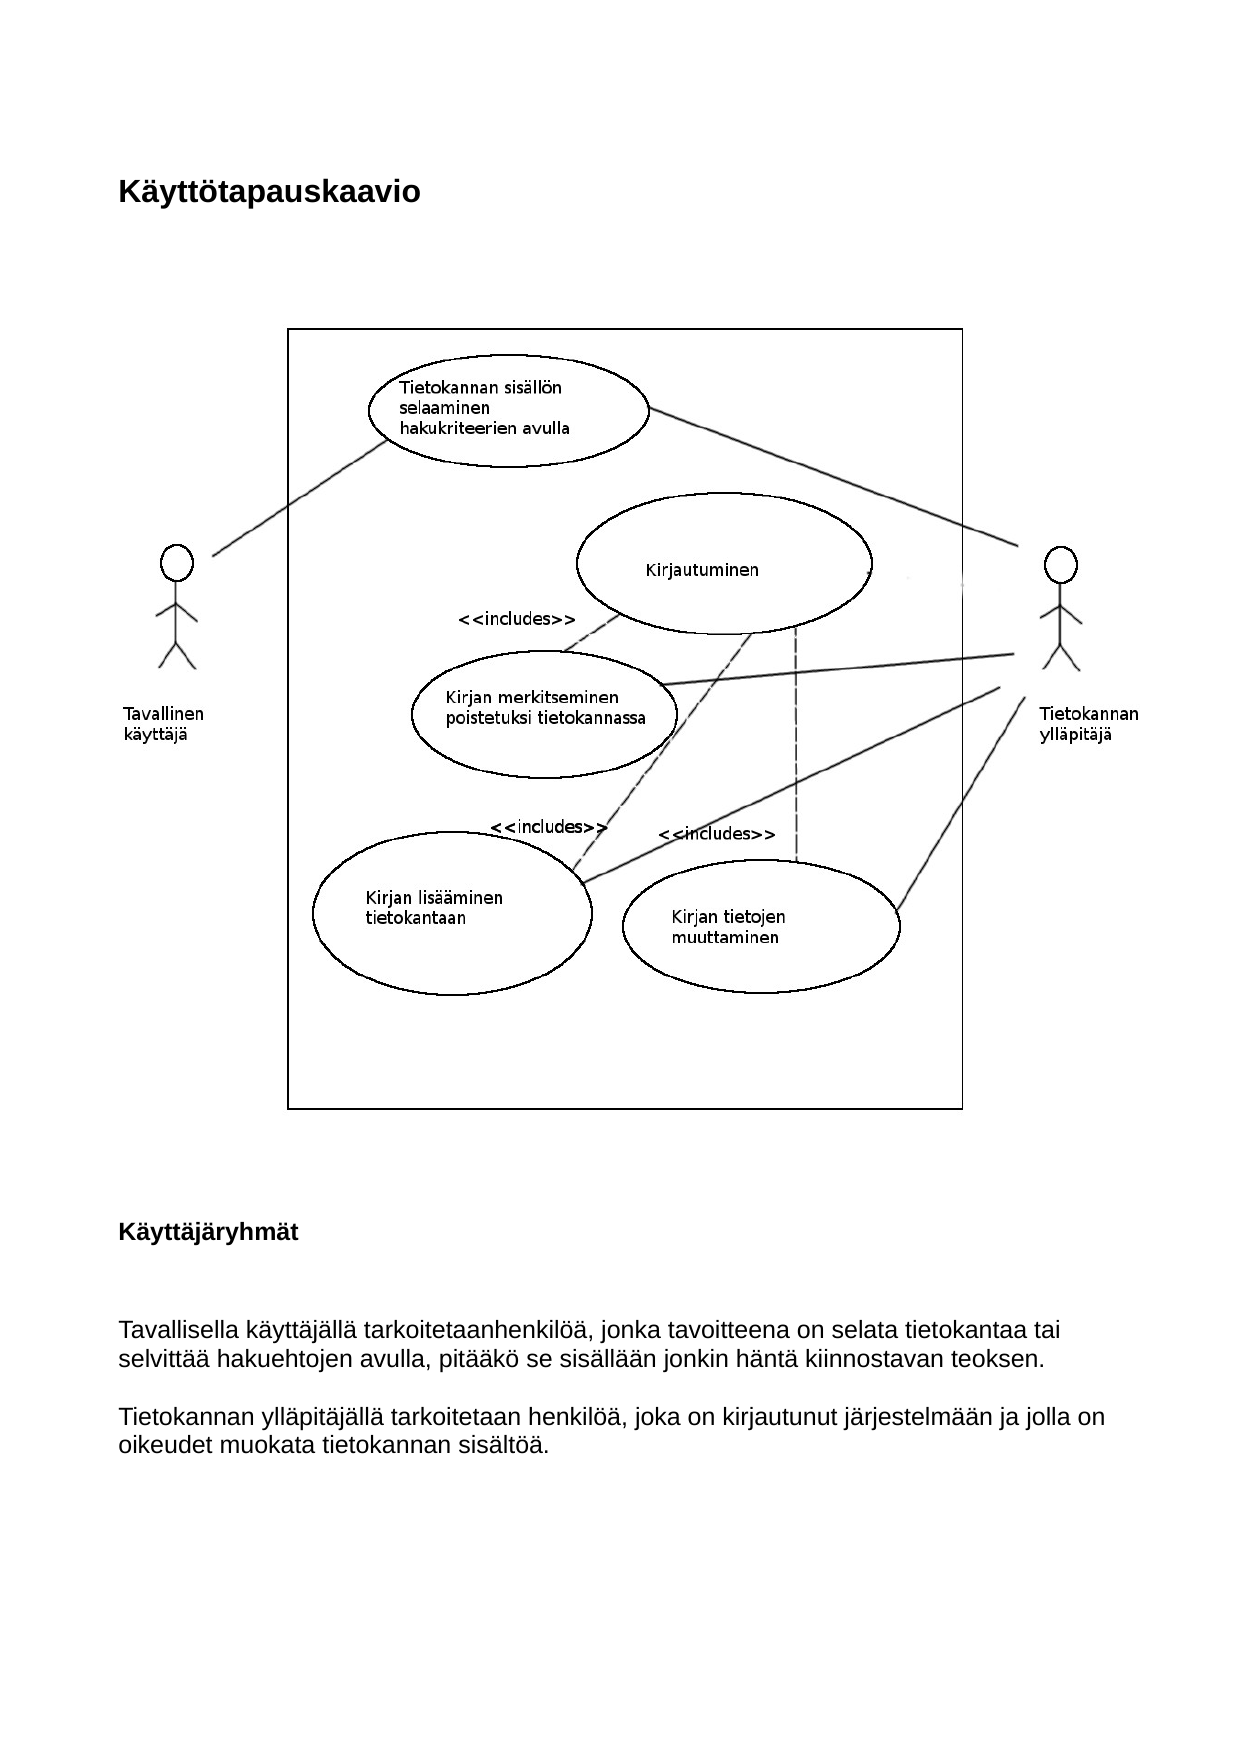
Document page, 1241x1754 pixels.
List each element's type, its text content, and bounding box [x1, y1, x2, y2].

text Tietokannan ylläpitäjällä tarkoitetaan henkilöä, joka on kirjautunut järjestelmään ja jolla on oikeudet muokata tietokannan sisältöä. [118, 1402, 1122, 1459]
text Tavallisella käyttäjällä tarkoitetaanhenkilöä, jonka tavoitteena on selata tietokantaa tai selvittää hakuehtojen avulla, pitääkö se sisällään jonkin häntä kiinnostavan teoksen. [118, 1316, 1122, 1373]
picture [54, 222, 1228, 1217]
subtitle Käyttötapauskaavio [118, 172, 1122, 209]
subtitle Käyttäjäryhmät [118, 1217, 1122, 1246]
